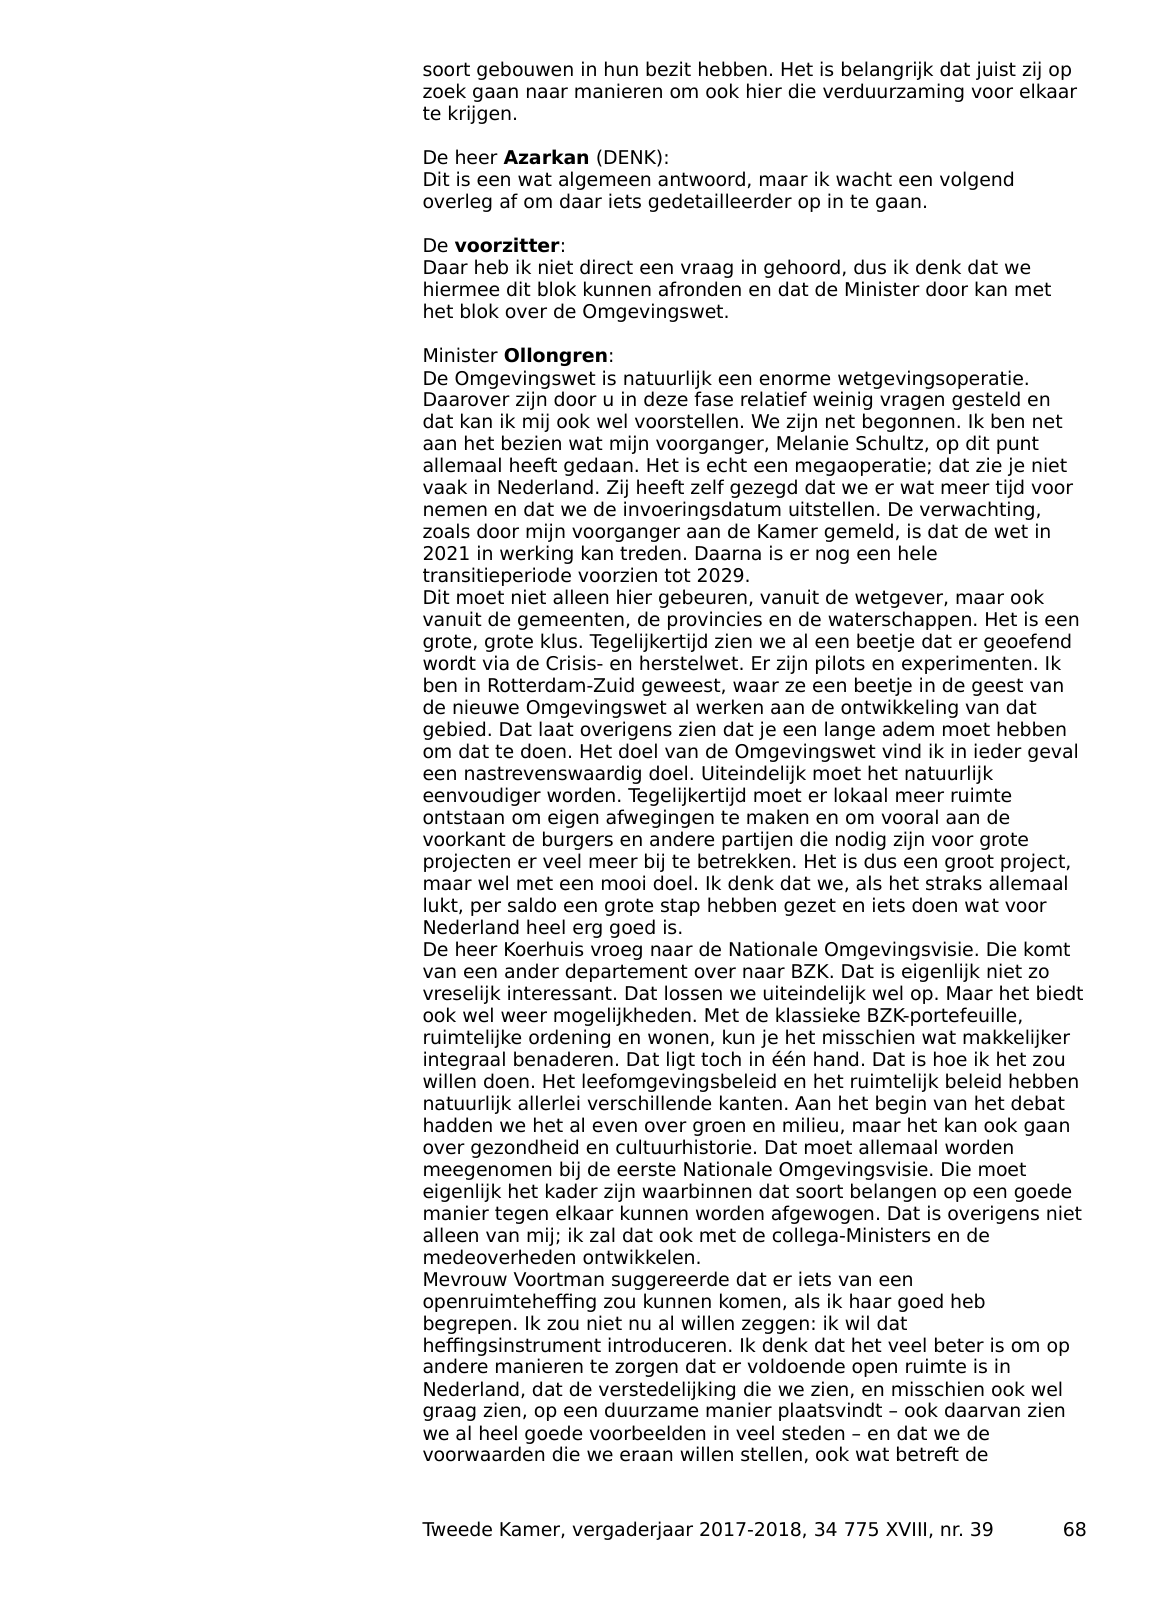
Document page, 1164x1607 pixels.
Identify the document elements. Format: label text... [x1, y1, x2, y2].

text Dit moet niet alleen hier gebeuren, vanuit de wetgever, maar ook vanuit de gemeenten, de provincies en de waterschappen. Het is een grote, grote klus. Tegelijkertijd zien we al een beetje dat er geoefend wordt via de Crisis- en herstelwet. Er zijn pilots en experimenten. Ik ben in Rotterdam-Zuid geweest, waar ze een beetje in de geest van de nieuwe Omgevingswet al werken aan de ontwikkeling van dat gebied. Dat laat overigens zien dat je een lange adem moet hebben om dat te doen. Het doel van de Omgevingswet vind ik in ieder geval een nastrevenswaardig doel. Uiteindelijk moet het natuurlijk eenvoudiger worden. Tegelijkertijd moet er lokaal meer ruimte ontstaan om eigen afwegingen te maken en om vooral aan de voorkant de burgers en andere partijen die nodig zijn voor grote projecten er veel meer bij te betrekken. Het is dus een groot project, maar wel met een mooi doel. Ik denk dat we, als het straks allemaal lukt, per saldo een grote stap hebben gezet en iets doen wat voor Nederland heel erg goed is. [422, 587, 1087, 939]
text Dit is een wat algemeen antwoord, maar ik wacht een volgend overleg af om daar iets gedetailleerder op in te gaan. [422, 169, 1087, 213]
text Minister Ollongren: [422, 345, 1087, 367]
text soort gebouwen in hun bezit hebben. Het is belangrijk dat juist zij op zoek gaan naar manieren om ook hier die verduurzaming voor elkaar te krijgen. [422, 59, 1087, 125]
text De voorzitter: [422, 235, 1087, 257]
text De heer Koerhuis vroeg naar de Nationale Omgevingsvisie. Die komt van een ander departement over naar BZK. Dat is eigenlijk niet zo vreselijk interessant. Dat lossen we uiteindelijk wel op. Maar het biedt ook wel weer mogelijkheden. Met de klassieke BZK-portefeuille, ruimtelijke ordening en wonen, kun je het misschien wat makkelijker integraal benaderen. Dat ligt toch in één hand. Dat is hoe ik het zou willen doen. Het leefomgevingsbeleid en het ruimtelijk beleid hebben natuurlijk allerlei verschillende kanten. Aan het begin van het debat hadden we het al even over groen en milieu, maar het kan ook gaan over gezondheid en cultuurhistorie. Dat moet allemaal worden meegenomen bij de eerste Nationale Omgevingsvisie. Die moet eigenlijk het kader zijn waarbinnen dat soort belangen op een goede manier tegen elkaar kunnen worden afgewogen. Dat is overigens niet alleen van mij; ik zal dat ook met de collega-Ministers en de medeoverheden ontwikkelen. [422, 939, 1087, 1268]
text De heer Azarkan (DENK): [422, 147, 1087, 169]
text De Omgevingswet is natuurlijk een enorme wetgevingsoperatie. Daarover zijn door u in deze fase relatief weinig vragen gesteld en dat kan ik mij ook wel voorstellen. We zijn net begonnen. Ik ben net aan het bezien wat mijn voorganger, Melanie Schultz, op dit punt allemaal heeft gedaan. Het is echt een megaoperatie; dat zie je niet vaak in Nederland. Zij heeft zelf gezegd dat we er wat meer tijd voor nemen en dat we de invoeringsdatum uitstellen. De verwachting, zoals door mijn voorganger aan de Kamer gemeld, is dat de wet in 2021 in werking kan treden. Daarna is er nog een hele transitieperiode voorzien tot 2029. [422, 367, 1087, 587]
text Mevrouw Voortman suggereerde dat er iets van een openruimteheffing zou kunnen komen, als ik haar goed heb begrepen. Ik zou niet nu al willen zeggen: ik wil dat heffingsinstrument introduceren. Ik denk dat het veel beter is om op andere manieren te zorgen dat er voldoende open ruimte is in Nederland, dat de verstedelijking die we zien, en misschien ook wel graag zien, op een duurzame manier plaatsvindt – ook daarvan zien we al heel goede voorbeelden in veel steden – en dat we de voorwaarden die we eraan willen stellen, ook wat betreft de [422, 1268, 1087, 1466]
text Daar heb ik niet direct een vraag in gehoord, dus ik denk dat we hiermee dit blok kunnen afronden en dat de Minister door kan met het blok over de Omgevingswet. [422, 257, 1087, 323]
